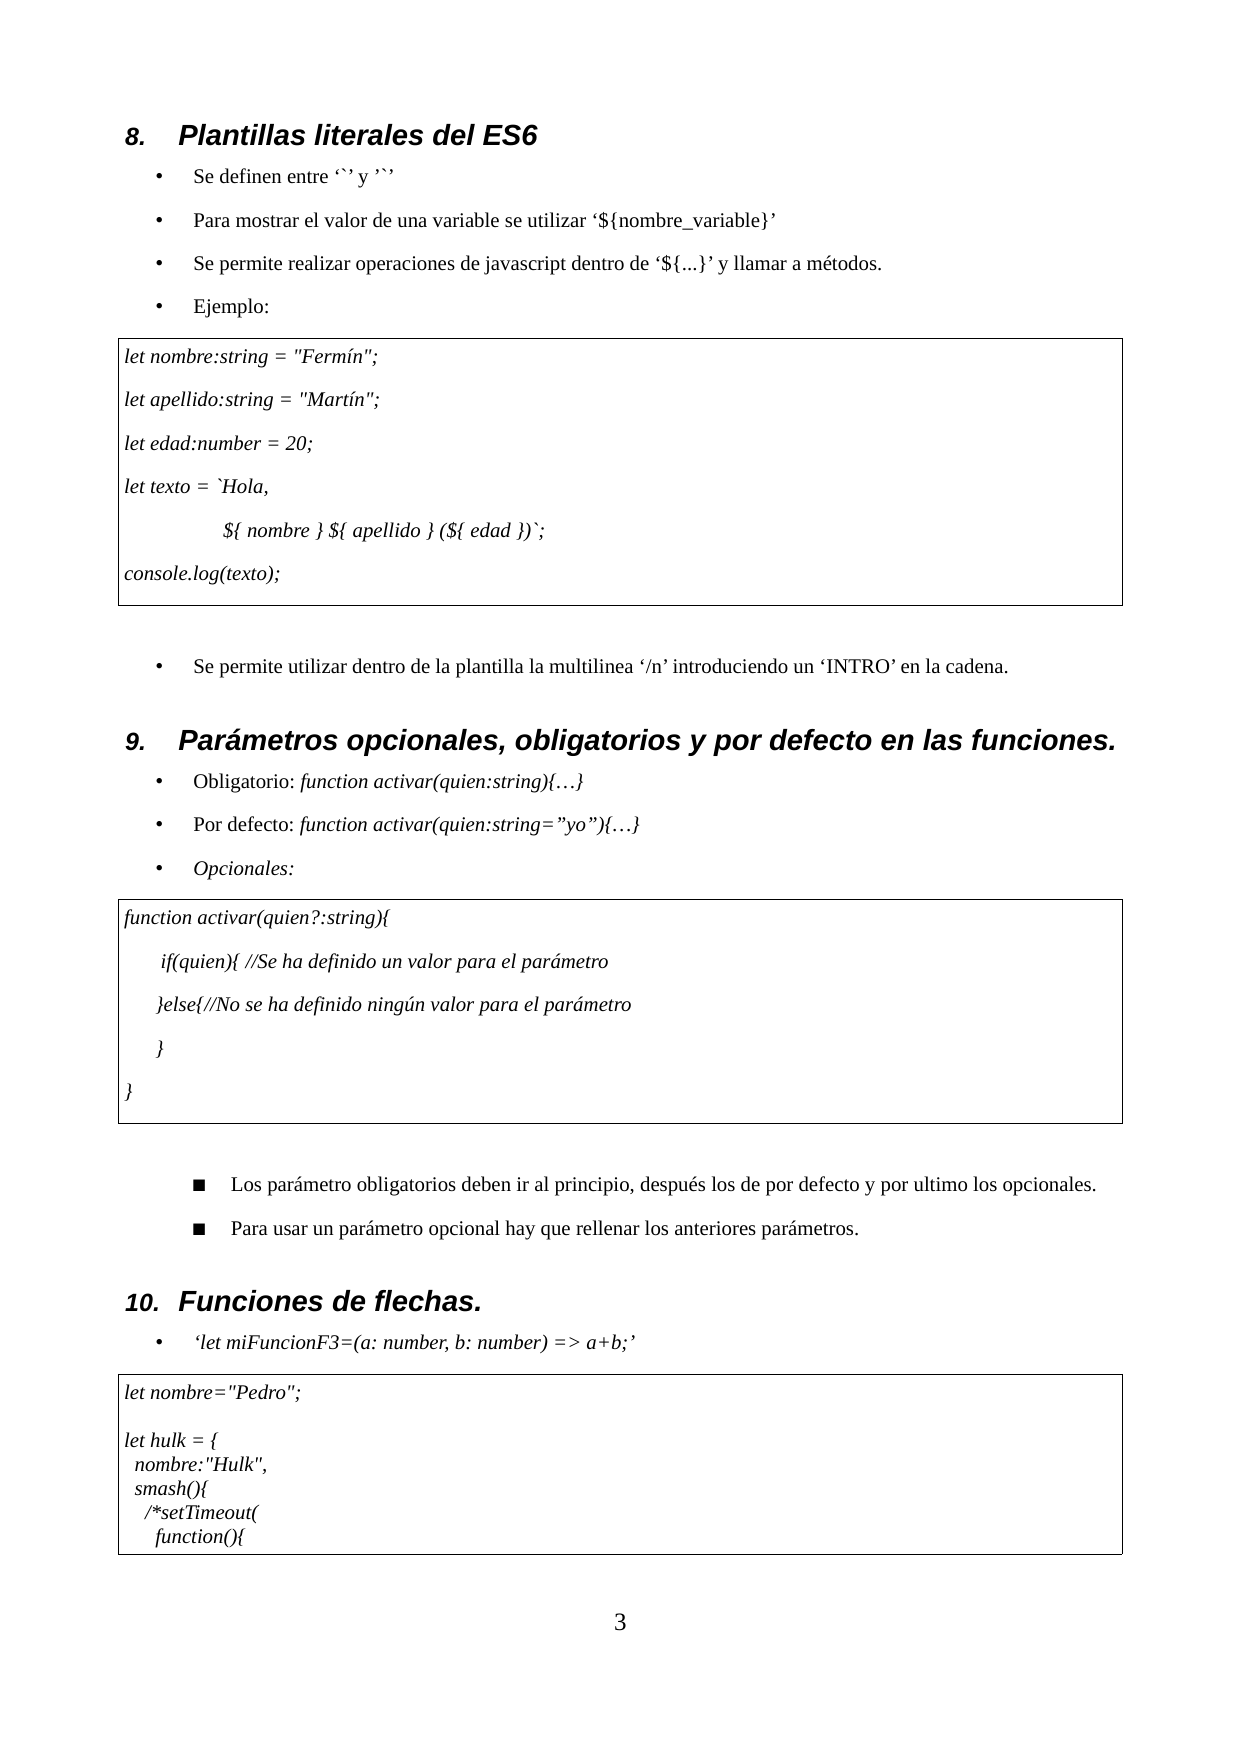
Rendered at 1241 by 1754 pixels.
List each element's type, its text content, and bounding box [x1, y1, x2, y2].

table_header let nombre="Pedro"; let hulk = { nombre:"Hulk", smash(){ /*setTimeout( function(){ [119, 1375, 1122, 1554]
table_header function activar(quien?:string){ if(quien){ //Se ha definido un valor para el parámetro }else{//No se ha definido ningún valor para el parámetro } } [119, 900, 1122, 1123]
list Se definen entre ‘`’ y ’`’ [156, 164, 1122, 188]
list Obligatorio: function activar(quien:string){…} [156, 769, 1122, 793]
table_header let nombre:string = "Fermín"; let apellido:string = "Martín"; let edad:number = 20; let texto = `Hola, ${ nombre } ${ apellido } (${ edad })`; console.log(texto); [119, 339, 1122, 605]
list ‘let miFuncionF3=(a: number, b: number) => a+b;’ [156, 1330, 1122, 1354]
list Para usar un parámetro opcional hay que rellenar los anteriores parámetros. [193, 1216, 1122, 1240]
subtitle Parámetros opcionales, obligatorios y por defecto en las funciones. [118, 723, 1122, 756]
list Opcionales: [156, 856, 1122, 880]
subtitle Funciones de flechas. [118, 1284, 1122, 1318]
subtitle Plantillas literales del ES6 [118, 118, 1122, 152]
list Ejemplo: [156, 294, 1122, 318]
list Por defecto: function activar(quien:string=”yo”){…} [156, 812, 1122, 836]
list Se permite realizar operaciones de javascript dentro de ‘${...}’ y llamar a métodos. [156, 251, 1122, 275]
list Los parámetro obligatorios deben ir al principio, después los de por defecto y por ultimo los opcionales. [193, 1172, 1122, 1196]
list Para mostrar el valor de una variable se utilizar ‘${nombre_variable}’ [156, 208, 1122, 232]
list Se permite utilizar dentro de la plantilla la multilinea ‘/n’ introduciendo un ‘INTRO’ en la cadena. [156, 654, 1122, 678]
